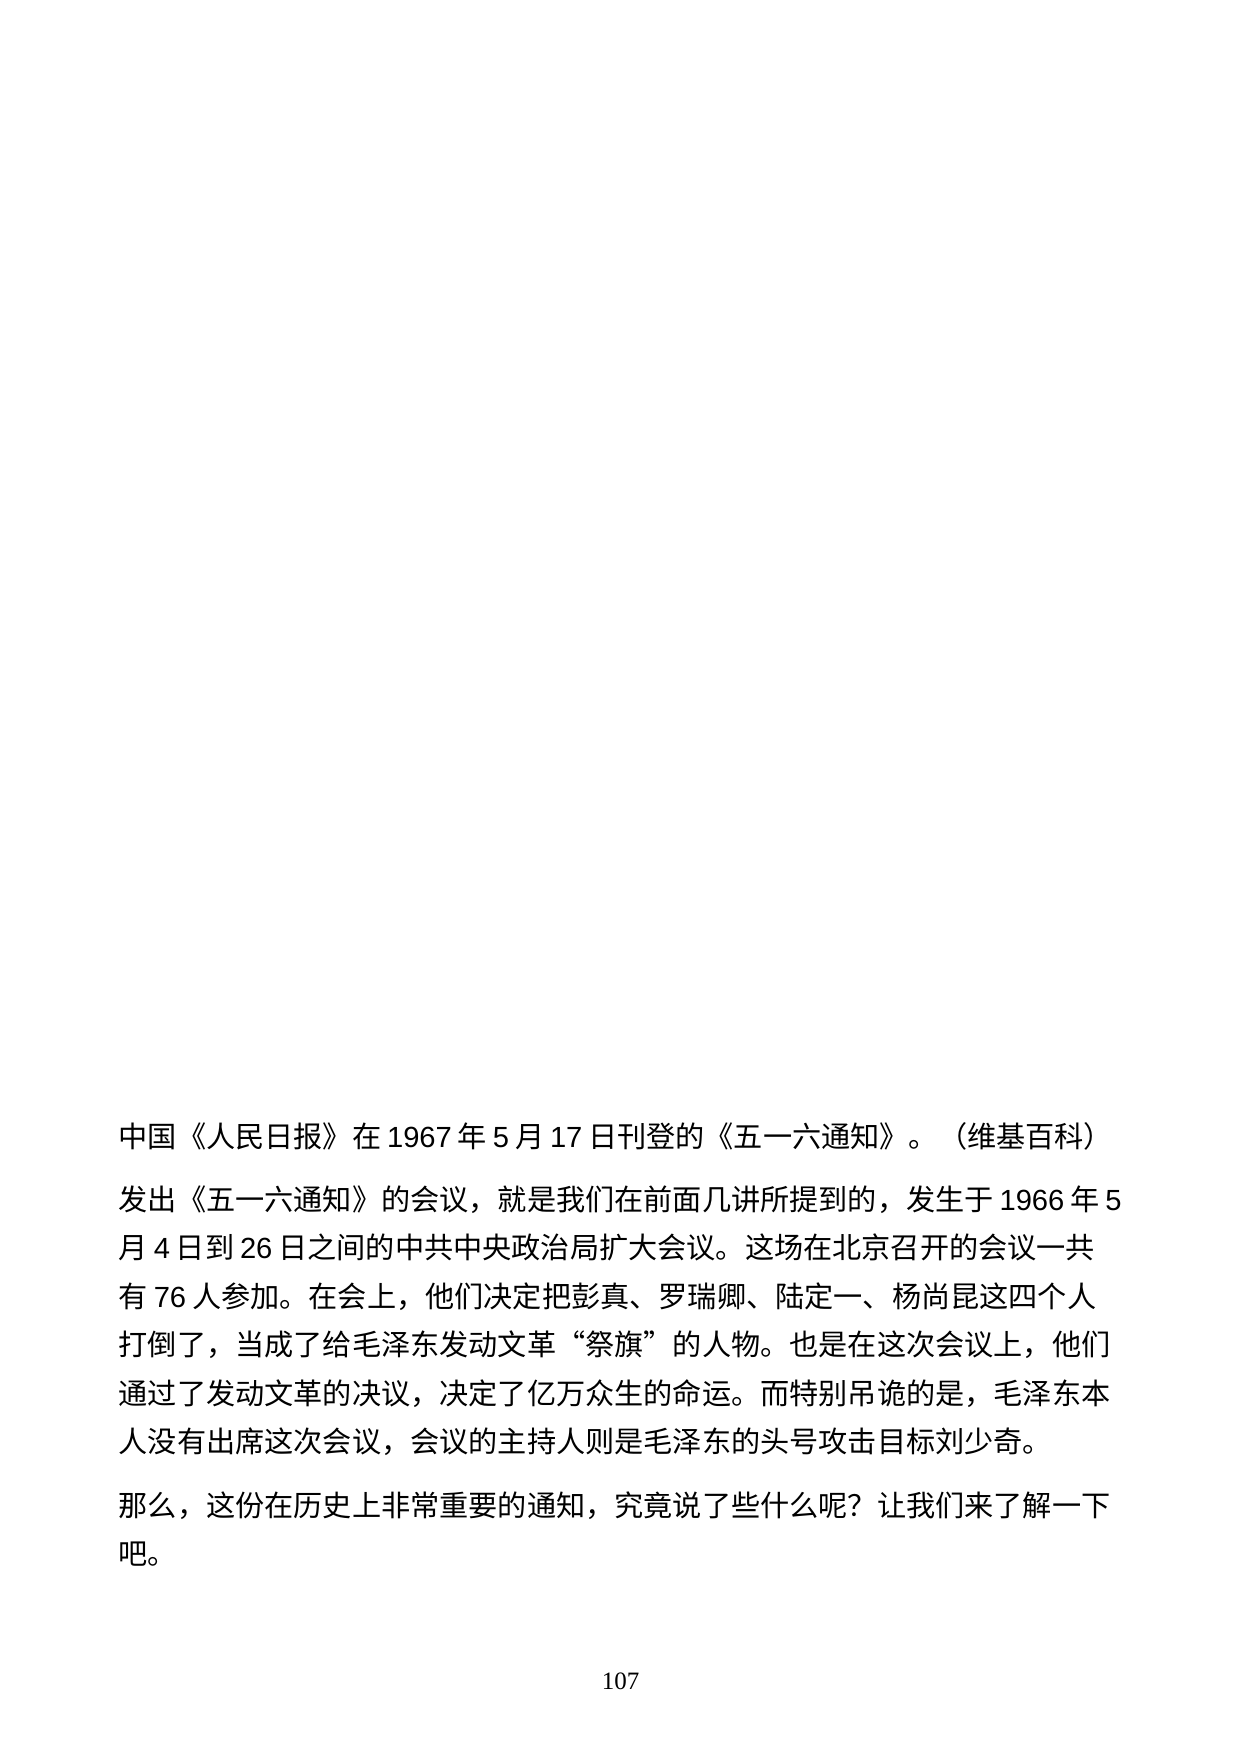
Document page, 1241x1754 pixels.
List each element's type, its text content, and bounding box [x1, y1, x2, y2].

text 中国《人民日报》在1967年5月17日刊登的《五一六通知》。（维基百科） [118, 118, 1122, 1156]
text 发出《五一六通知》的会议，就是我们在前面几讲所提到的，发生于1966年5月4日到26日之间的中共中央政治局扩大会议。这场在北京召开的会议一共有76人参加。在会上，他们决定把彭真、罗瑞卿、陆定一、杨尚昆这四个人打倒了，当成了给毛泽东发动文革“祭旗”的人物。也是在这次会议上，他们通过了发动文革的决议，决定了亿万众生的命运。而特别吊诡的是，毛泽东本人没有出席这次会议，会议的主持人则是毛泽东的头号攻击目标刘少奇。 [118, 1176, 1122, 1461]
text 那么，这份在历史上非常重要的通知，究竟说了些什么呢？让我们来了解一下吧。 [118, 1482, 1122, 1573]
